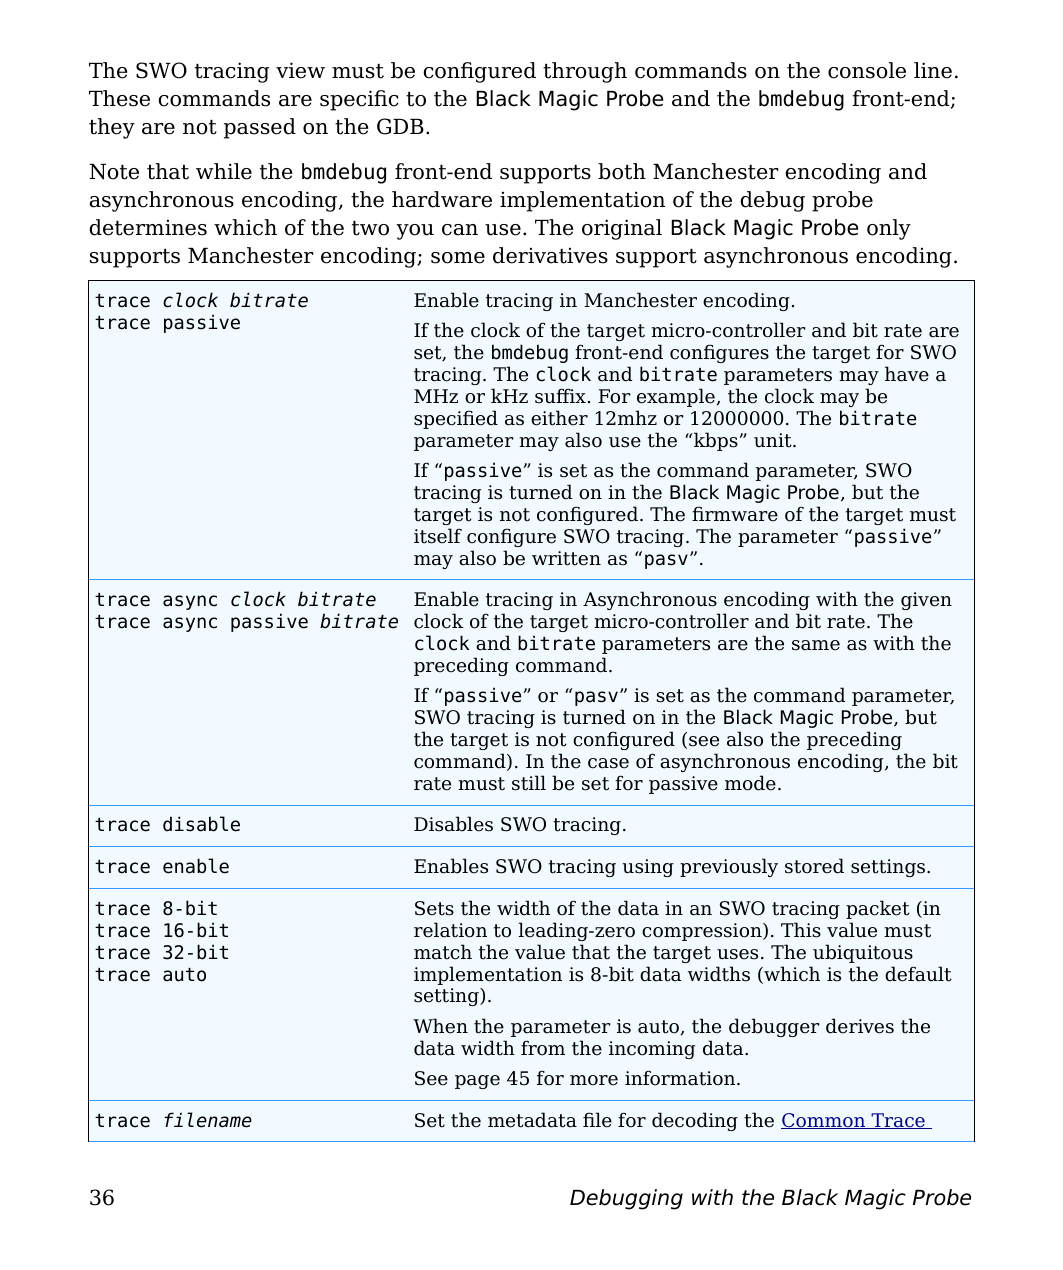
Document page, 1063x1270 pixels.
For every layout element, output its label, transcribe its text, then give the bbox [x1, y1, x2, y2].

table_cell Enables SWO tracing using previously stored settings. [408, 847, 974, 888]
table_cell Enable tracing in Asynchronous encoding with the given clock of the target micro-controller and bit rate. The clock and bitrate parameters are the same as with the preceding command. If “passive” or “pasv” is set as the command parameter, SWO tracing is turned on in the Black Magic Probe, but the target is not configured (see also the preceding command). In the case of asynchronous encoding, the bit rate must still be set for passive mode. [408, 580, 974, 804]
table_cell trace filename [89, 1101, 407, 1141]
table_header trace clock bitrate trace passive [89, 281, 407, 579]
table_cell Disables SWO tracing. [408, 806, 974, 846]
table_cell Set the metadata file for decoding the Common Trace [408, 1101, 974, 1141]
table_cell trace 8-bit trace 16-bit trace 32-bit trace auto [89, 889, 407, 1099]
table_cell trace disable [89, 806, 407, 846]
text Note that while the bmdebug front-end supports both Manchester encoding and asynchronous encoding, the hardware implementation of the debug probe determines which of the two you can use. The original Black Magic Probe only supports Manchester encoding; some derivatives support asynchronous encoding. [88, 160, 974, 268]
table_header Enable tracing in Manchester encoding. If the clock of the target micro-controller and bit rate are set, the bmdebug front-end configures the target for SWO tracing. The clock and bitrate parameters may have a MHz or kHz suffix. For example, the clock may be specified as either 12mhz or 12000000. The bitrate parameter may also use the “kbps” unit. If “passive” is set as the command parameter, SWO tracing is turned on in the Black Magic Probe, but the target is not configured. The firmware of the target must itself configure SWO tracing. The parameter “passive” may also be written as “pasv”. [408, 281, 974, 579]
table_cell Sets the width of the data in an SWO tracing packet (in relation to leading-zero compression). This value must match the value that the target uses. The ubiquitous implementation is 8-bit data widths (which is the default setting). When the parameter is auto, the debugger derives the data width from the incoming data. See page 45 for more information. [408, 889, 974, 1099]
text The SWO tracing view must be configured through commands on the console line. These commands are specific to the Black Magic Probe and the bmdebug front-end; they are not passed on the GDB. [88, 59, 974, 139]
table_cell trace enable [89, 847, 407, 888]
table_cell trace async clock bitrate trace async passive bitrate [89, 580, 407, 804]
